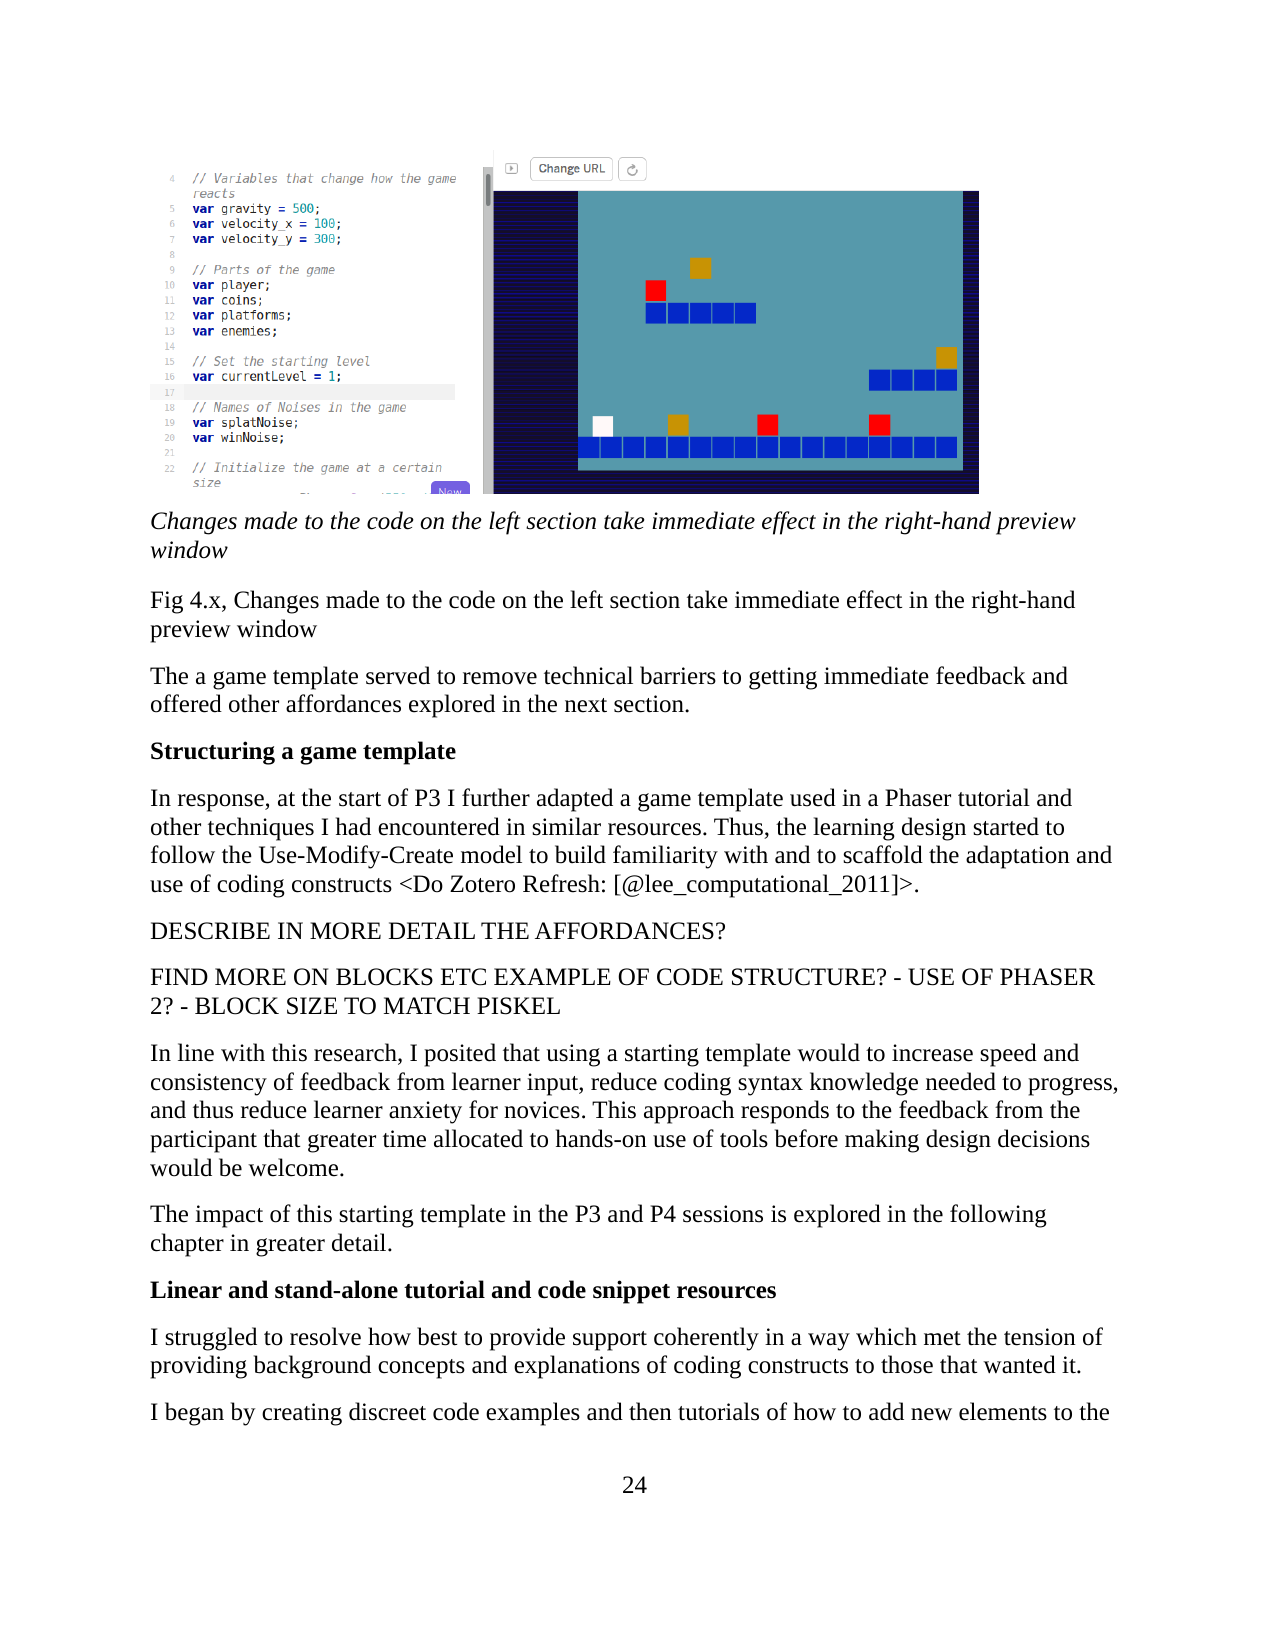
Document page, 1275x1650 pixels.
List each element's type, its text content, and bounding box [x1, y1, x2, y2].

text The impact of this starting template in the P3 and P4 sessions is explored in the following chapter in greater detail. [150, 1199, 1125, 1257]
text Structuring a game template [150, 736, 1125, 765]
text FIND MORE ON BLOCKS ETC EXAMPLE OF CODE STRUCTURE? - USE OF PHASER 2? - BLOCK SIZE TO MATCH PISKEL [150, 962, 1125, 1020]
picture [150, 150, 979, 494]
text In line with this research, I posited that using a starting template would to increase speed and consistency of feedback from learner input, reduce coding syntax knowledge needed to progress, and thus reduce learner anxiety for novices. This approach responds to the feedback from the participant that greater time allocated to hands-on use of tools before making design decisions would be welcome. [150, 1038, 1125, 1182]
text In response, at the start of P3 I further adapted a game template used in a Phaser tutorial and other techniques I had encountered in similar resources. Thus, the learning design started to follow the Use-Modify-Create model to build familiarity with and to scaffold the adaptation and use of coding constructs <Do Zotero Refresh: [@lee_computational_2011]>. [150, 783, 1125, 898]
text DESCRIBE IN MORE DETAIL THE AFFORDANCES? [150, 916, 1125, 944]
text I began by creating discreet code examples and then tutorials of how to add new elements to the [150, 1397, 1125, 1426]
text Fig 4.x, Changes made to the code on the left section take immediate effect in the right-hand preview window [150, 585, 1125, 643]
text Changes made to the code on the left section take immediate effect in the right-hand preview window [150, 506, 1125, 564]
text Linear and stand-alone tutorial and code snippet resources [150, 1275, 1125, 1304]
text The a game template served to remove technical barriers to getting immediate feedback and offered other affordances explored in the next section. [150, 661, 1125, 718]
text I struggled to resolve how best to provide support coherently in a way which met the tension of providing background concepts and explanations of coding constructs to those that wanted it. [150, 1322, 1125, 1379]
